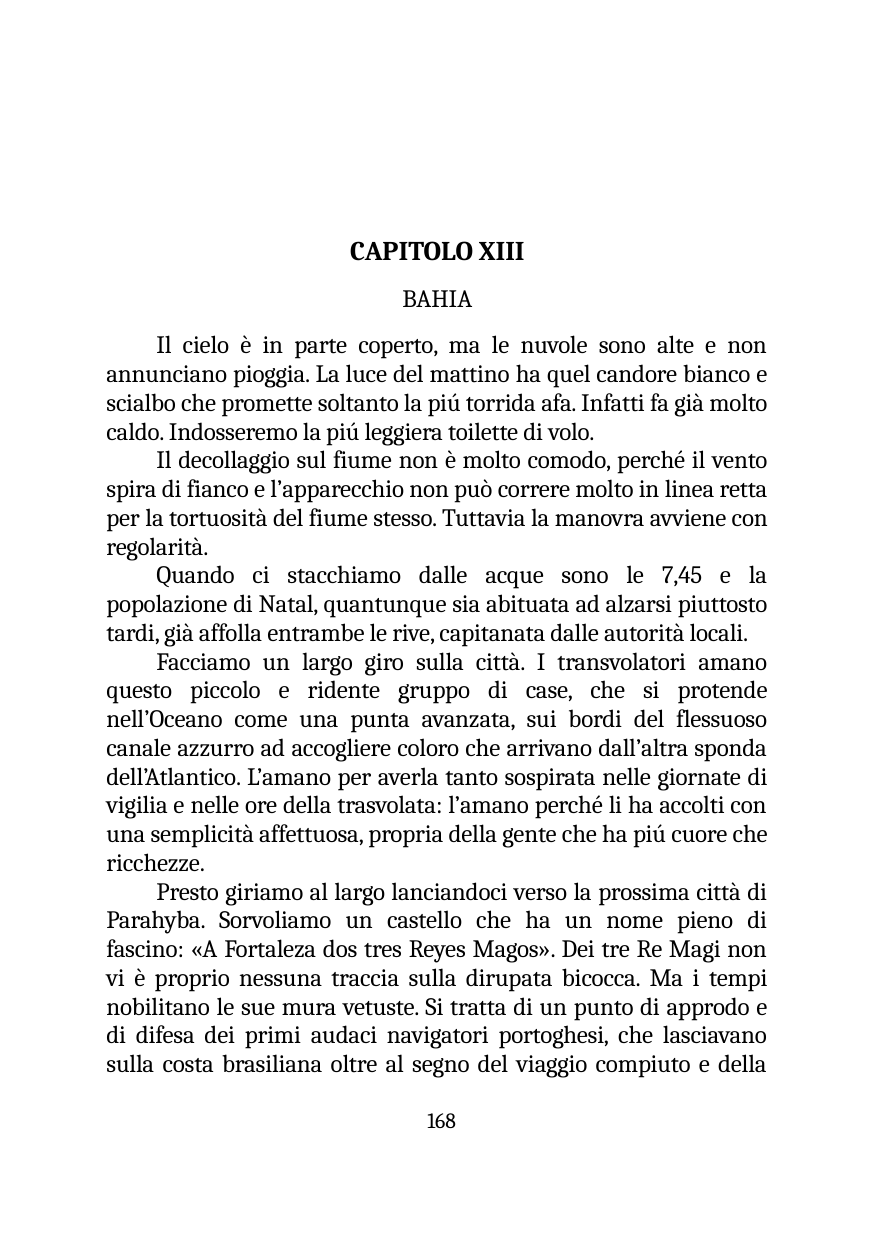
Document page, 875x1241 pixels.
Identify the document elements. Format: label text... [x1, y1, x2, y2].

text Quando ci stacchiamo dalle acque sono le 7,45 e la popolazione di Natal, quantunque sia abituata ad alzarsi piuttosto tardi, già affolla entrambe le rive, capitanata dalle autorità locali. [106, 561, 768, 648]
subtitle BAHIA [106, 285, 768, 314]
subtitle CAPITOLO XIII [106, 236, 768, 267]
text Il cielo è in parte coperto, ma le nuvole sono alte e non annunciano pioggia. La luce del mattino ha quel candore bianco e scialbo che promette soltanto la piú torrida afa. Infatti fa già molto caldo. Indosseremo la piú leggiera toilette di volo. [106, 331, 768, 446]
text Facciamo un largo giro sulla città. I transvolatori amano questo piccolo e ridente gruppo di case, che si protende nell’Oceano come una punta avanzata, sui bordi del flessuoso canale azzurro ad accogliere coloro che arrivano dall’altra sponda dell’Atlantico. L’amano per averla tanto sospirata nelle giornate di vigilia e nelle ore della trasvolata: l’amano perché li ha accolti con una semplicità affettuosa, propria della gente che ha piú cuore che ricchezze. [106, 648, 768, 878]
text Presto giriamo al largo lanciandoci verso la prossima città di Parahyba. Sorvoliamo un castello che ha un nome pieno di fascino: «A Fortaleza dos tres Reyes Magos». Dei tre Re Magi non vi è proprio nessuna traccia sulla dirupata bicocca. Ma i tempi nobilitano le sue mura vetuste. Si tratta di un punto di approdo e di difesa dei primi audaci navigatori portoghesi, che lasciavano sulla costa brasiliana oltre al segno del viaggio compiuto e della [106, 878, 768, 1079]
text Il decollaggio sul fiume non è molto comodo, perché il vento spira di fianco e l’apparecchio non può correre molto in linea retta per la tortuosità del fiume stesso. Tuttavia la manovra avviene con regolarità. [106, 446, 768, 561]
